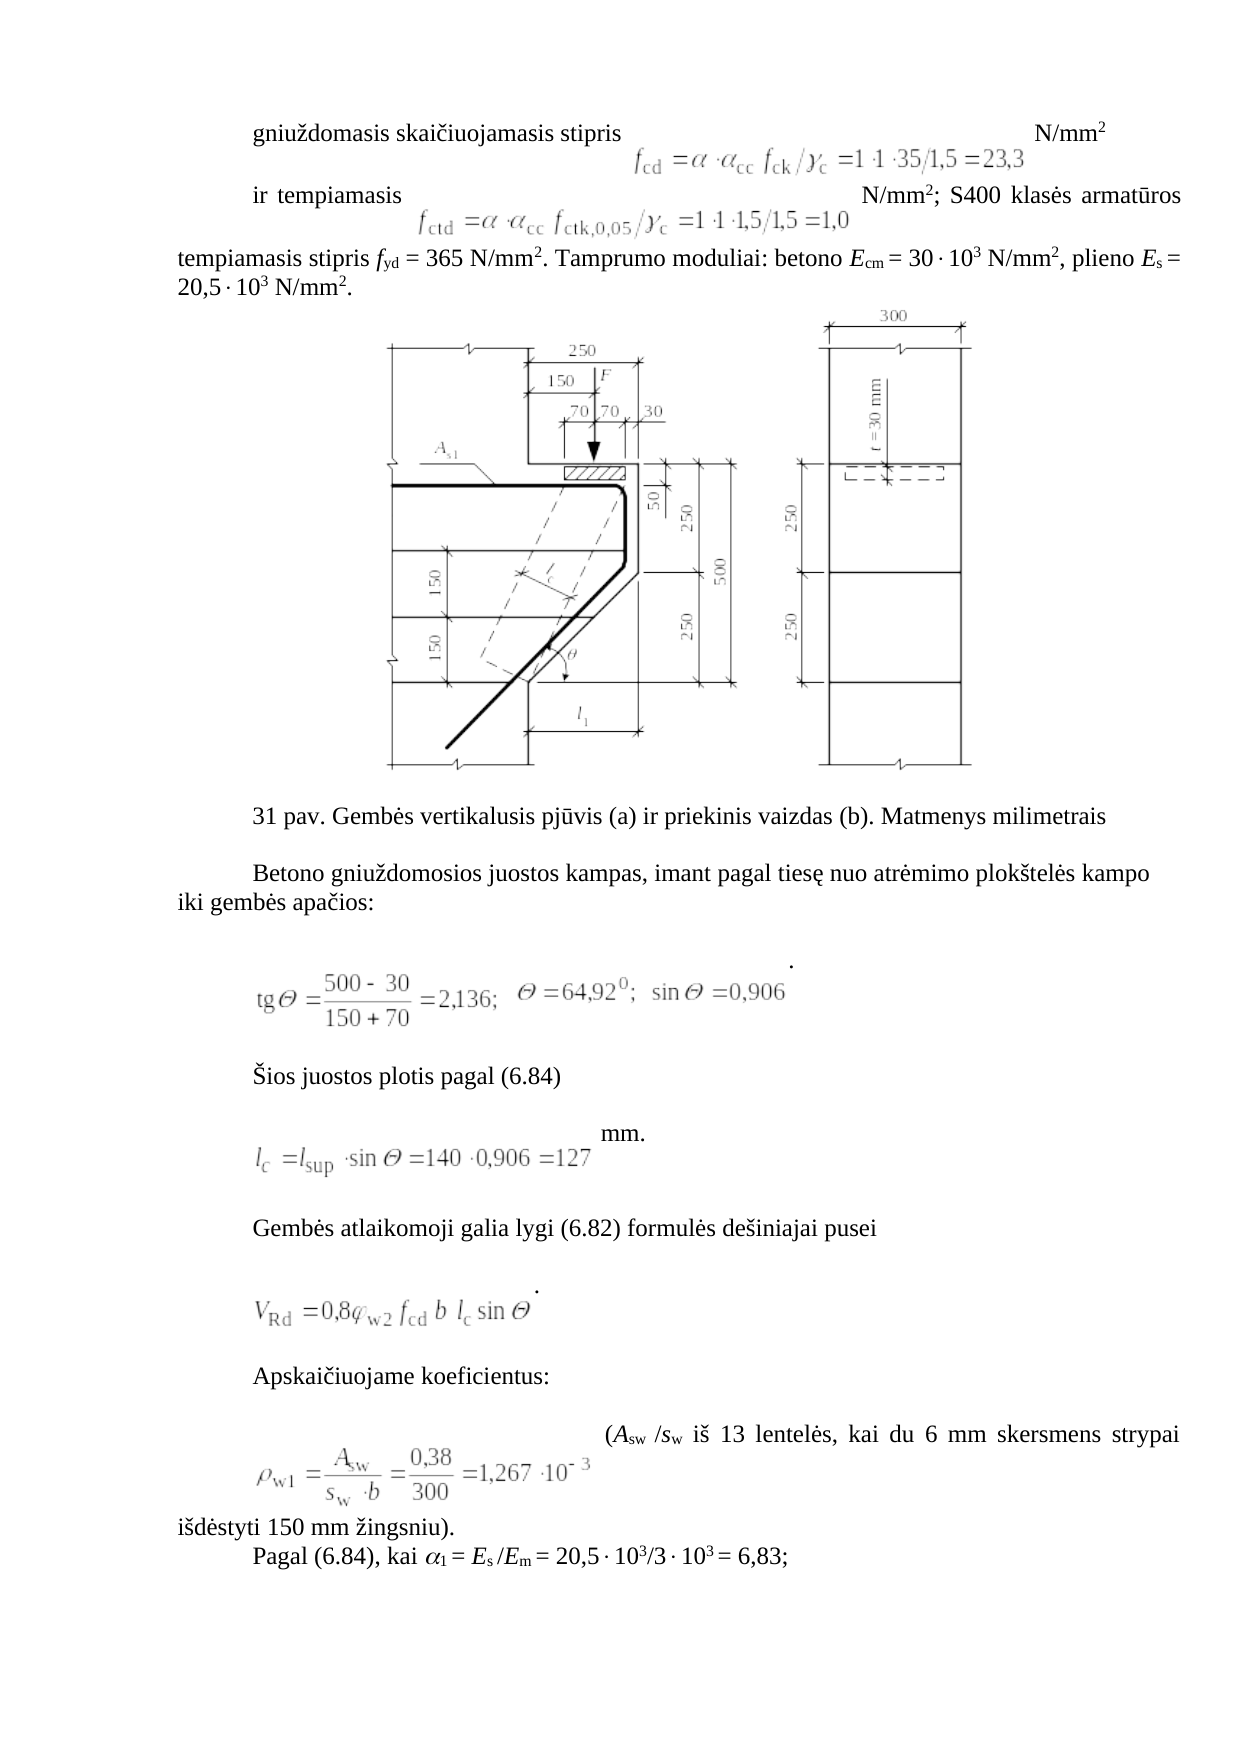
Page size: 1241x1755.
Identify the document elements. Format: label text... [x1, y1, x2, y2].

text . [177, 1270, 1181, 1333]
text . [177, 945, 1181, 1032]
text ir tempiamasis N/mm2; S400 klasės armatūros tempiamasis stipris fyd = 365 N/mm2. Tamprumo moduliai: betono Ecm = 30×103 N/mm2, plieno Es = 20,5×103 N/mm2. [177, 181, 1181, 300]
text Betono gniuždomosios juostos kampas, imant pagal tiesę nuo atrėmimo plokštelės kampo iki gembės apačios: [177, 858, 1181, 916]
text Šios juostos plotis pagal (6.84) [177, 1061, 1181, 1090]
text gniuždomasis skaičiuojamasis stipris N/mm2 [177, 118, 1181, 181]
text Gembės atlaikomoji galia lygi (6.82) formulės dešiniajai pusei [177, 1213, 1181, 1241]
text 31 pav. Gembės vertikalusis pjūvis (a) ir priekinis vaizdas (b). Matmenys milimetrais [177, 801, 1181, 830]
text (Asw /sw iš 13 lentelės, kai du 6 mm skersmens strypai išdėstyti 150 mm žingsniu). [177, 1419, 1181, 1541]
text Pagal (6.84), kai a1 = Es /Em = 20,5×103/3×103 = 6,83; [177, 1541, 1181, 1570]
text Apskaičiuojame koeficientus: [177, 1361, 1181, 1390]
text mm. [177, 1118, 1181, 1184]
